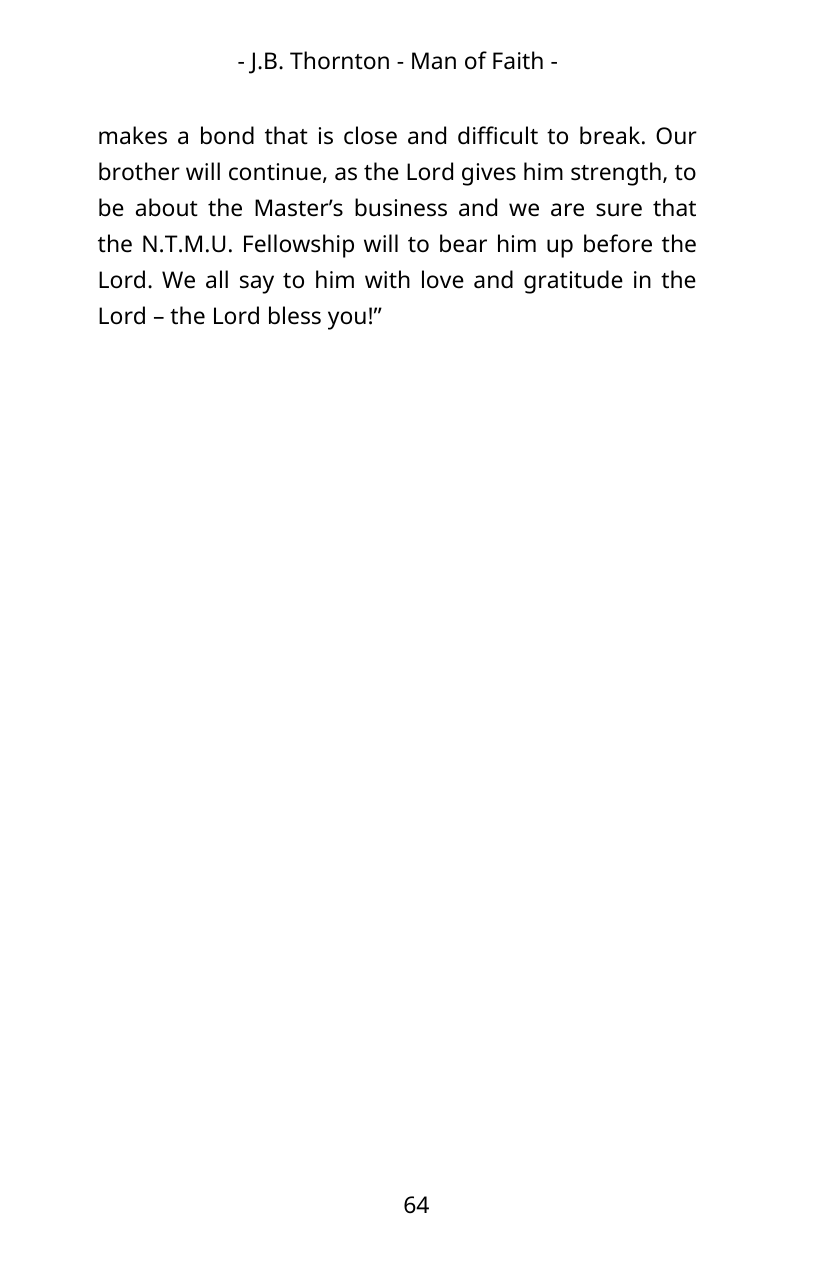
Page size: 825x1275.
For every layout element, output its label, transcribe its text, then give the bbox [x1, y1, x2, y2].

text makes a bond that is close and difficult to break. Our brother will continue, as the Lord gives him strength, to be about the Master’s business and we are sure that the N.T.M.U. Fellowship will to bear him up before the Lord. We all say to him with love and gratitude in the Lord – the Lord bless you!” [97, 120, 697, 331]
